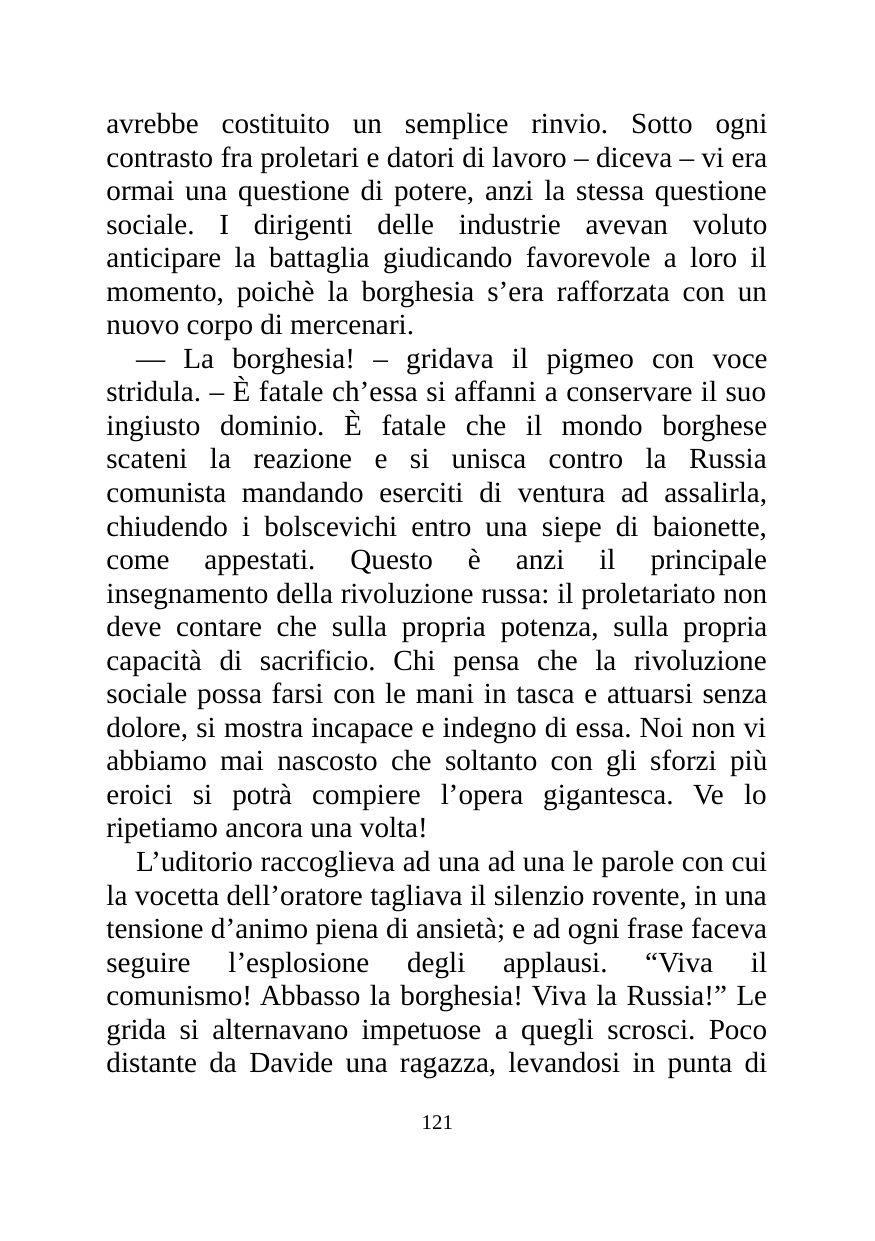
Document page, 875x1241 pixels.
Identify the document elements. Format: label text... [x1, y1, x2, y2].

text avrebbe costituito un semplice rinvio. Sotto ogni contrasto fra proletari e datori di lavoro – diceva – vi era ormai una questione di potere, anzi la stessa questione sociale. I dirigenti delle industrie avevan voluto anticipare la battaglia giudicando favorevole a loro il momento, poichè la borghesia s’era rafforzata con un nuovo corpo di mercenari. [106, 106, 768, 341]
text L’uditorio raccoglieva ad una ad una le parole con cui la vocetta dell’oratore tagliava il silenzio rovente, in una tensione d’animo piena di ansietà; e ad ogni frase faceva seguire l’esplosione degli applausi. “Viva il comunismo! Abbasso la borghesia! Viva la Russia!” Le grida si alternavano impetuose a quegli scrosci. Poco distante da Davide una ragazza, levandosi in punta di [106, 844, 768, 1079]
text — La borghesia! – gridava il pigmeo con voce stridula. – È fatale ch’essa si affanni a conservare il suo ingiusto dominio. È fatale che il mondo borghese scateni la reazione e si unisca contro la Russia comunista mandando eserciti di ventura ad assalirla, chiudendo i bolscevichi entro una siepe di baionette, come appestati. Questo è anzi il principale insegnamento della rivoluzione russa: il proletariato non deve contare che sulla propria potenza, sulla propria capacità di sacrificio. Chi pensa che la rivoluzione sociale possa farsi con le mani in tasca e attuarsi senza dolore, si mostra incapace e indegno di essa. Noi non vi abbiamo mai nascosto che soltanto con gli sforzi più eroici si potrà compiere l’opera gigantesca. Ve lo ripetiamo ancora una volta! [106, 341, 768, 844]
